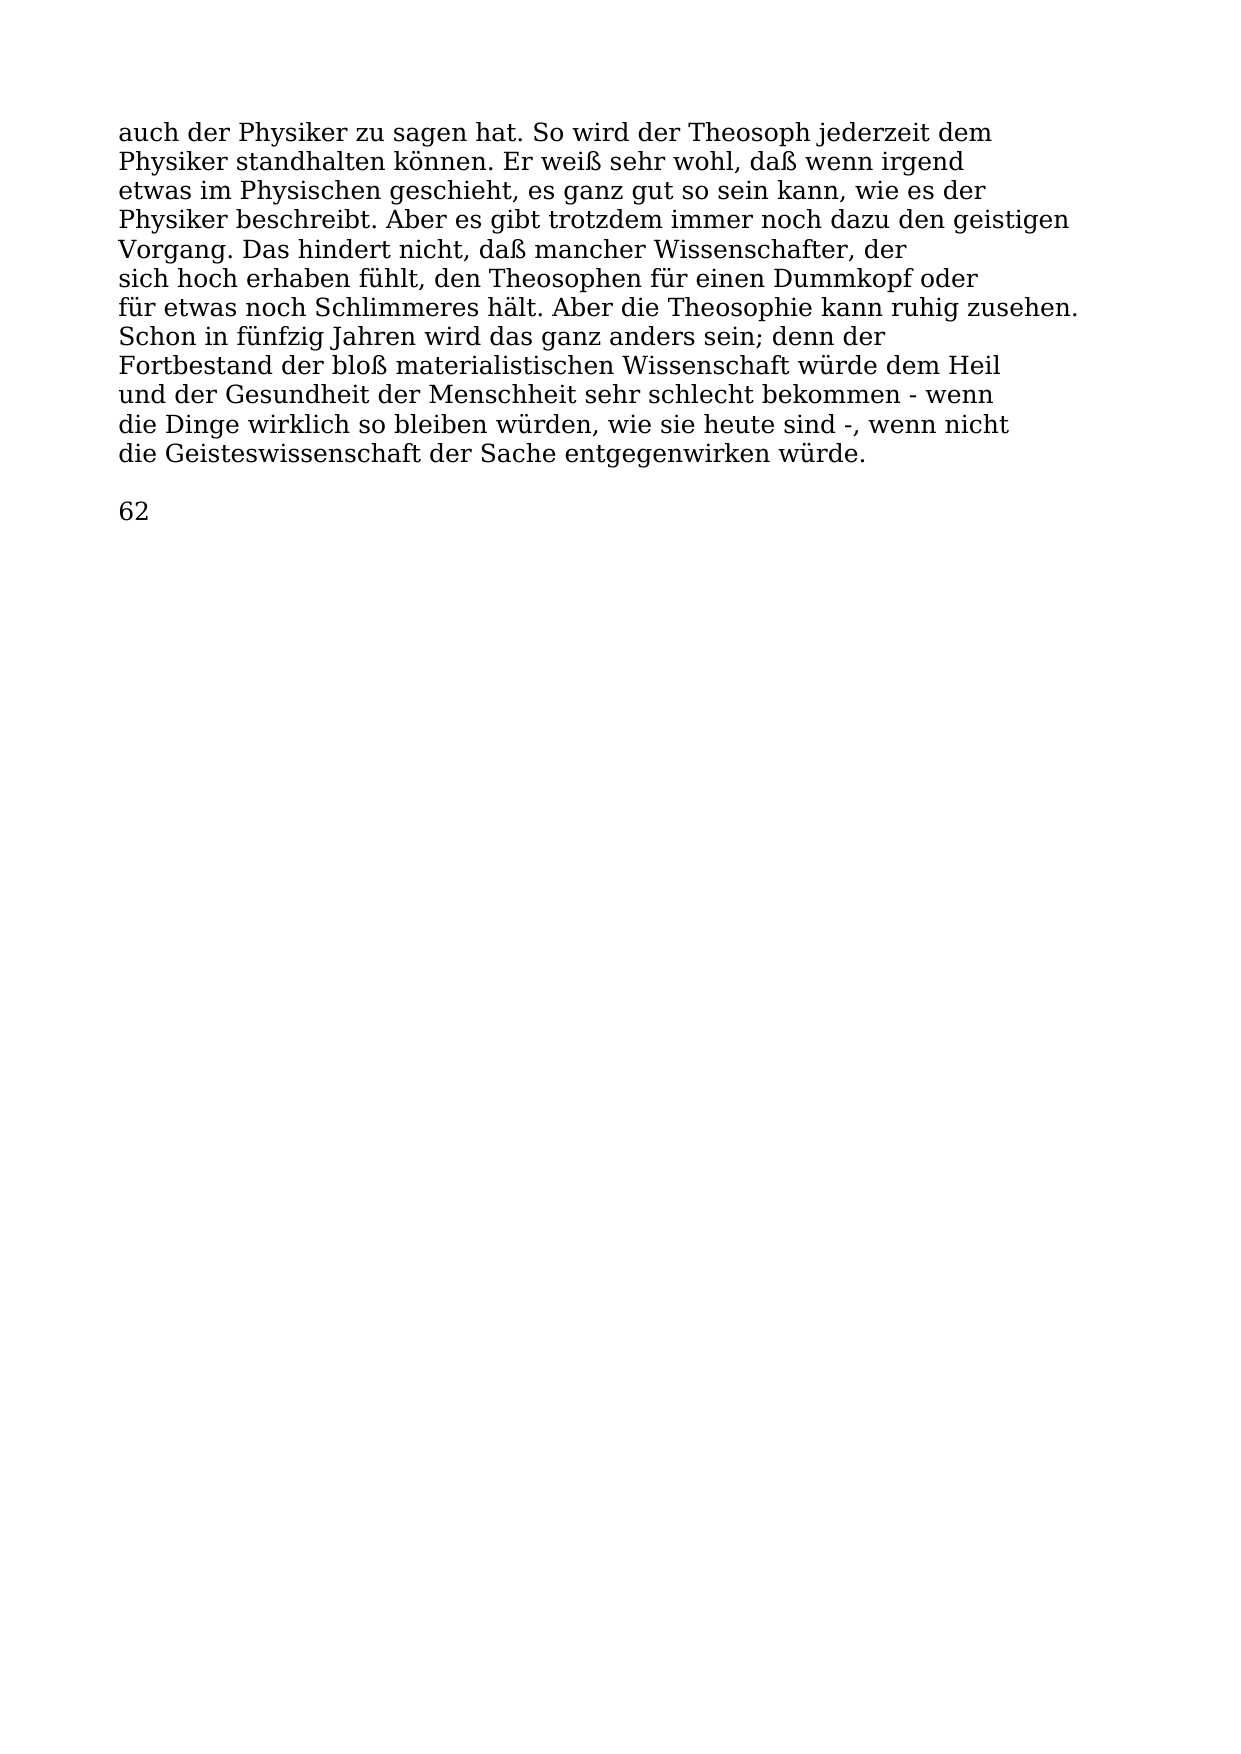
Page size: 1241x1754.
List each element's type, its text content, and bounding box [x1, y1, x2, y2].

text auch der Physiker zu sagen hat. So wird der Theosoph jederzeit dem [118, 118, 1122, 147]
text und der Gesundheit der Menschheit sehr schlecht bekommen - wenn [118, 381, 1122, 410]
text Physiker beschreibt. Aber es gibt trotzdem immer noch dazu den geistigen Vorgang. Das hindert nicht, daß mancher Wissenschafter, der [118, 206, 1122, 264]
text etwas im Physischen geschieht, es ganz gut so sein kann, wie es der [118, 176, 1122, 206]
text Fortbestand der bloß materialistischen Wissenschaft würde dem Heil [118, 351, 1122, 381]
text Physiker standhalten können. Er weiß sehr wohl, daß wenn irgend [118, 147, 1122, 176]
text die Geisteswissenschaft der Sache entgegenwirken würde. [118, 439, 1122, 468]
text für etwas noch Schlimmeres hält. Aber die Theosophie kann ruhig zusehen. Schon in fünfzig Jahren wird das ganz anders sein; denn der [118, 293, 1122, 351]
text 62 [118, 497, 1122, 526]
text sich hoch erhaben fühlt, den Theosophen für einen Dummkopf oder [118, 264, 1122, 293]
text die Dinge wirklich so bleiben würden, wie sie heute sind -, wenn nicht [118, 410, 1122, 439]
